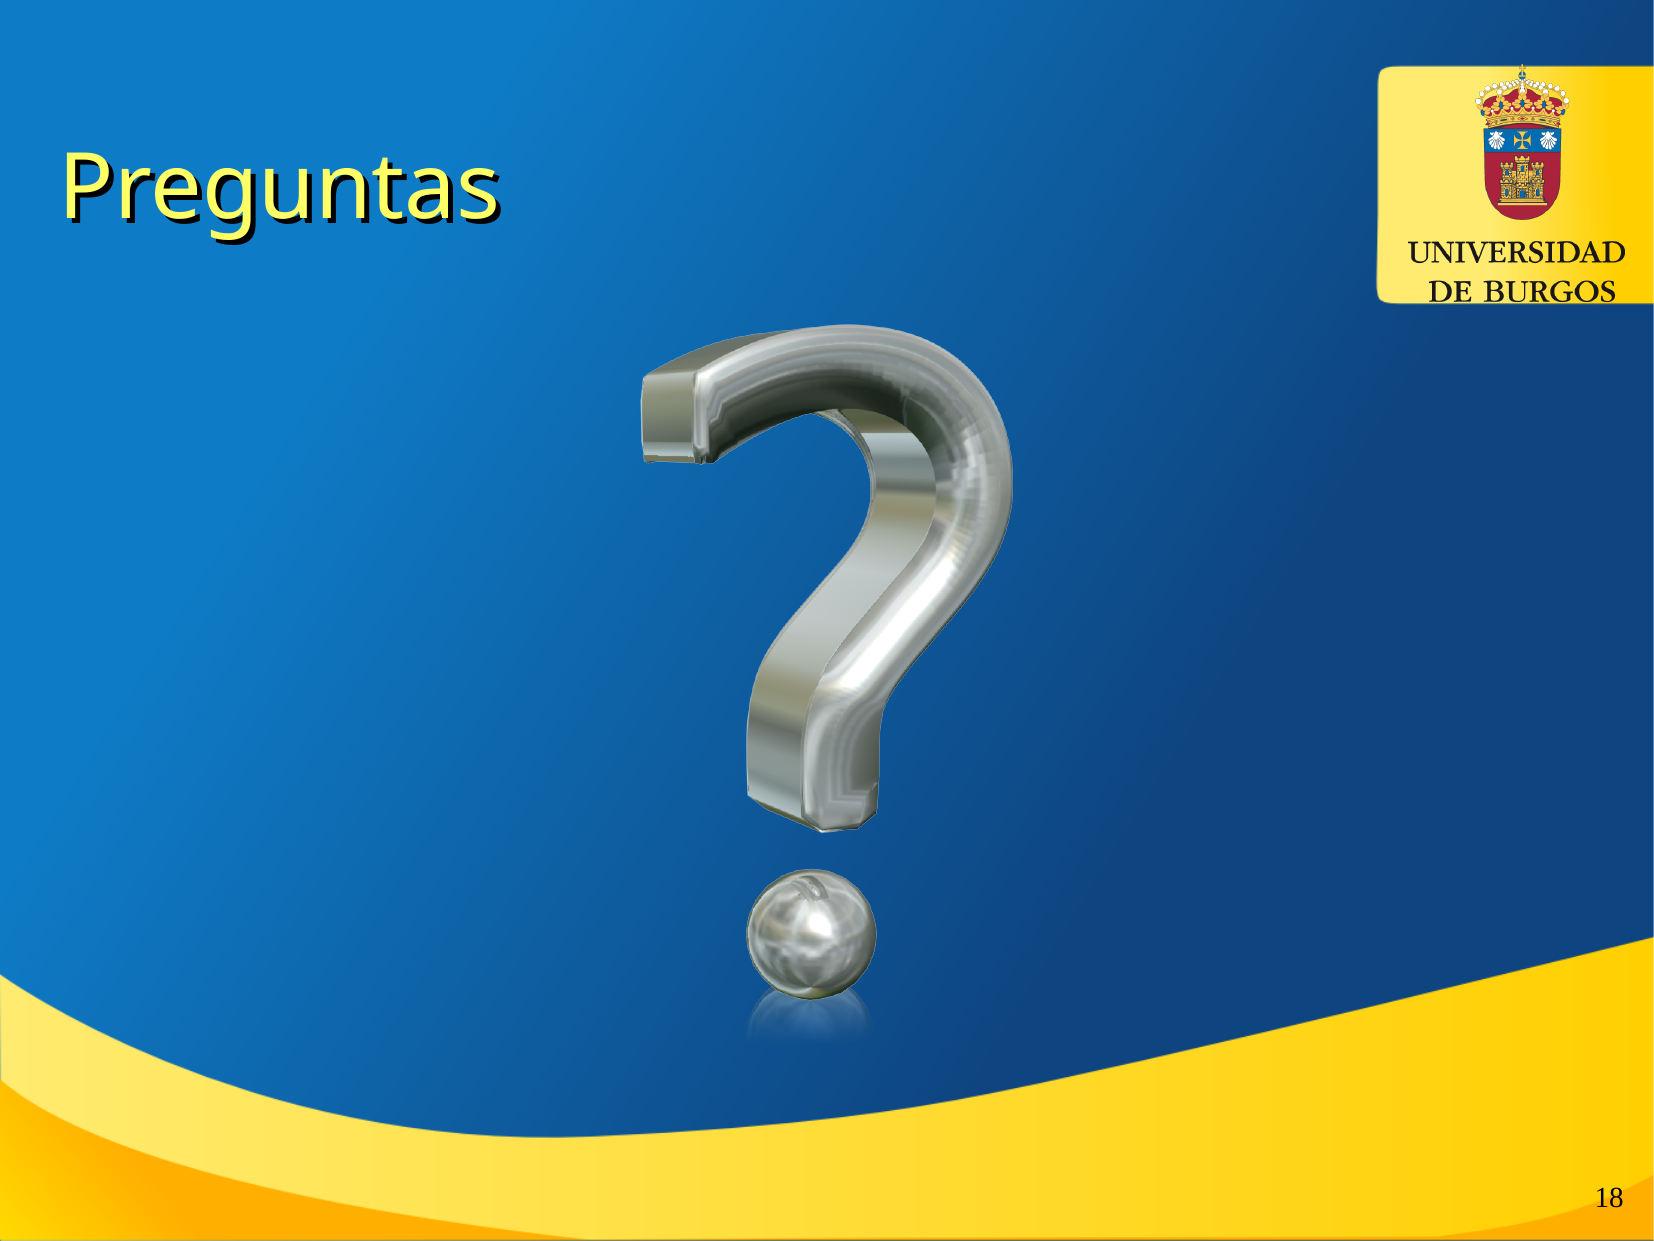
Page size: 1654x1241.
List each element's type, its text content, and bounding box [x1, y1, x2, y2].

picture [0, 0, 1654, 1241]
title Preguntas [59, 70, 1335, 296]
